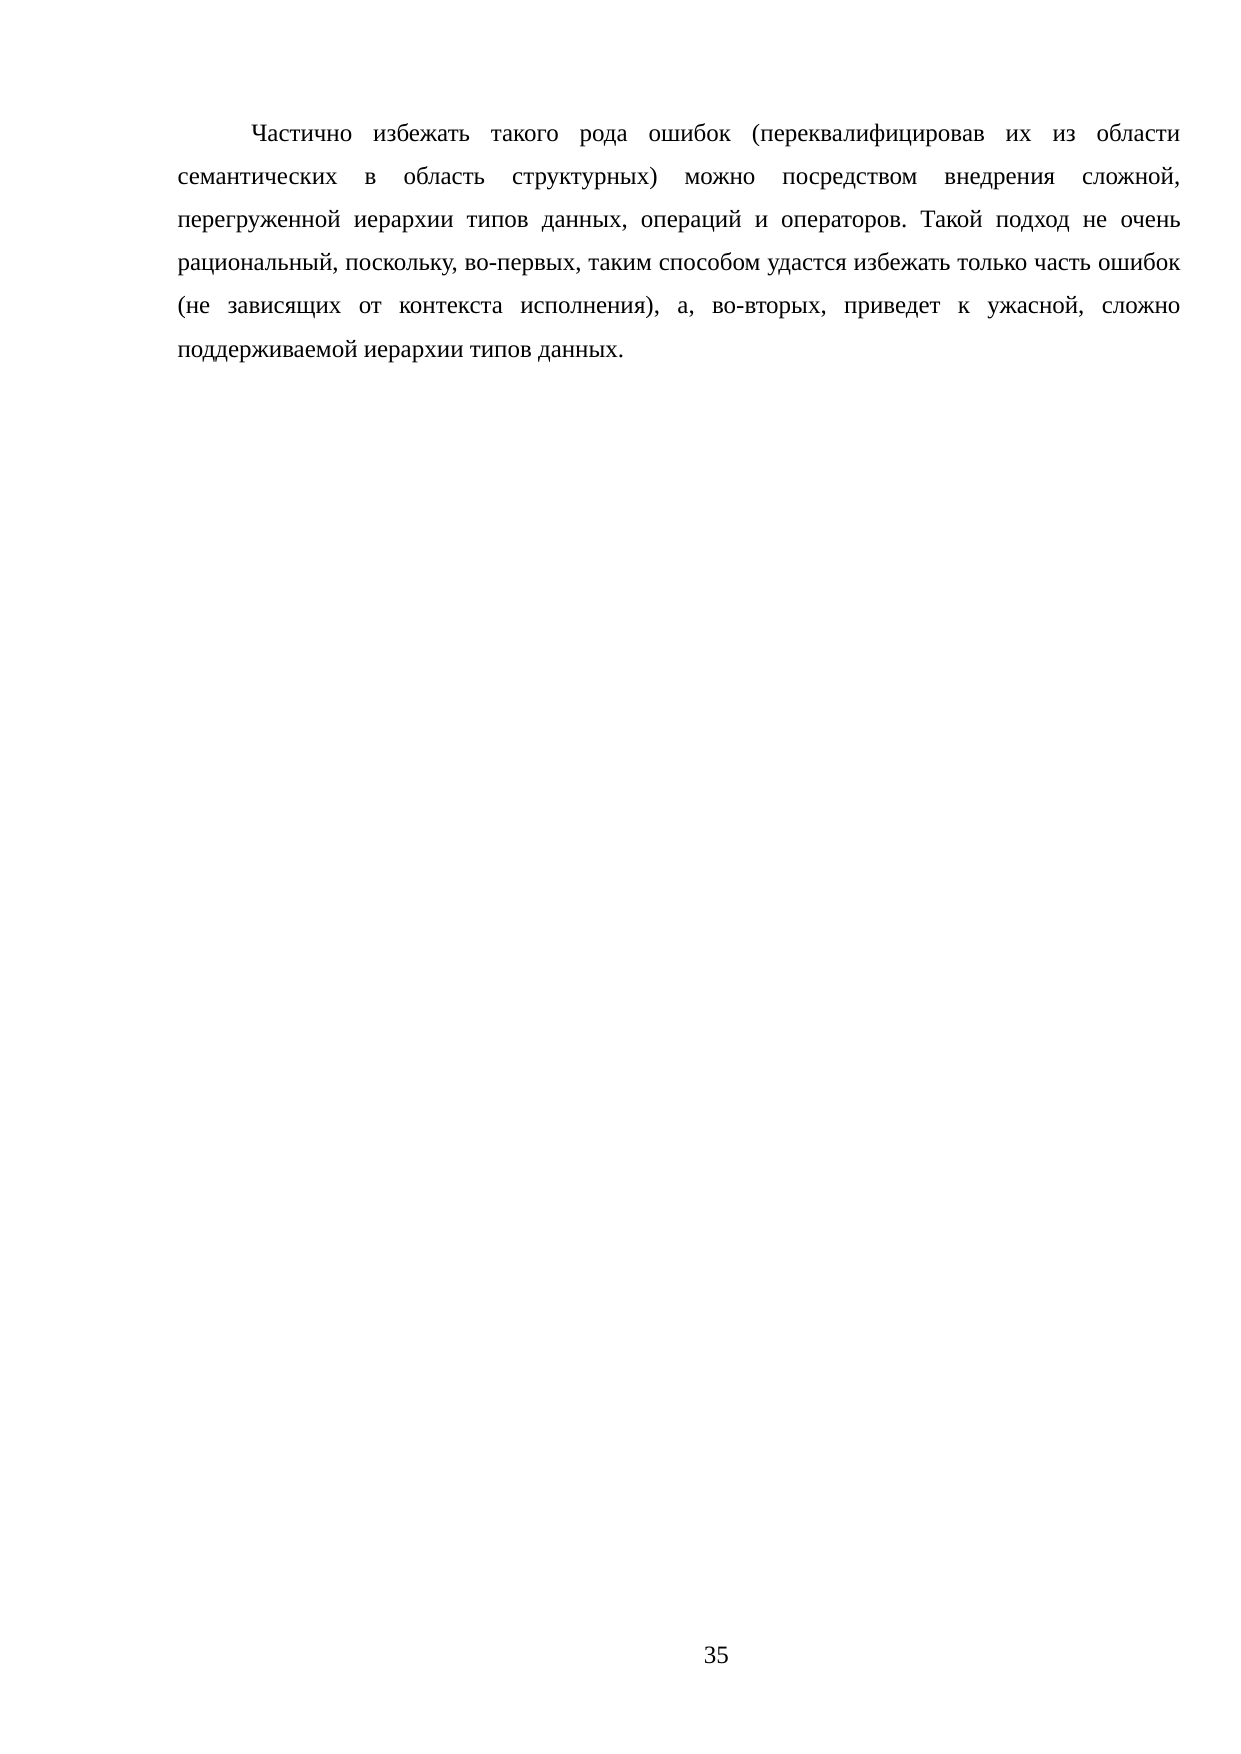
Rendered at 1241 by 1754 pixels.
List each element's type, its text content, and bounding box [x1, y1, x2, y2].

text Частично избежать такого рода ошибок (переквалифицировав их из области семантических в область структурных) можно посредством внедрения сложной, перегруженной иерархии типов данных, операций и операторов. Такой подход не очень рациональный, поскольку, во-первых, таким способом удастся избежать только часть ошибок (не зависящих от контекста исполнения), а, во-вторых, приведет к ужасной, сложно поддерживаемой иерархии типов данных. [177, 118, 1181, 362]
